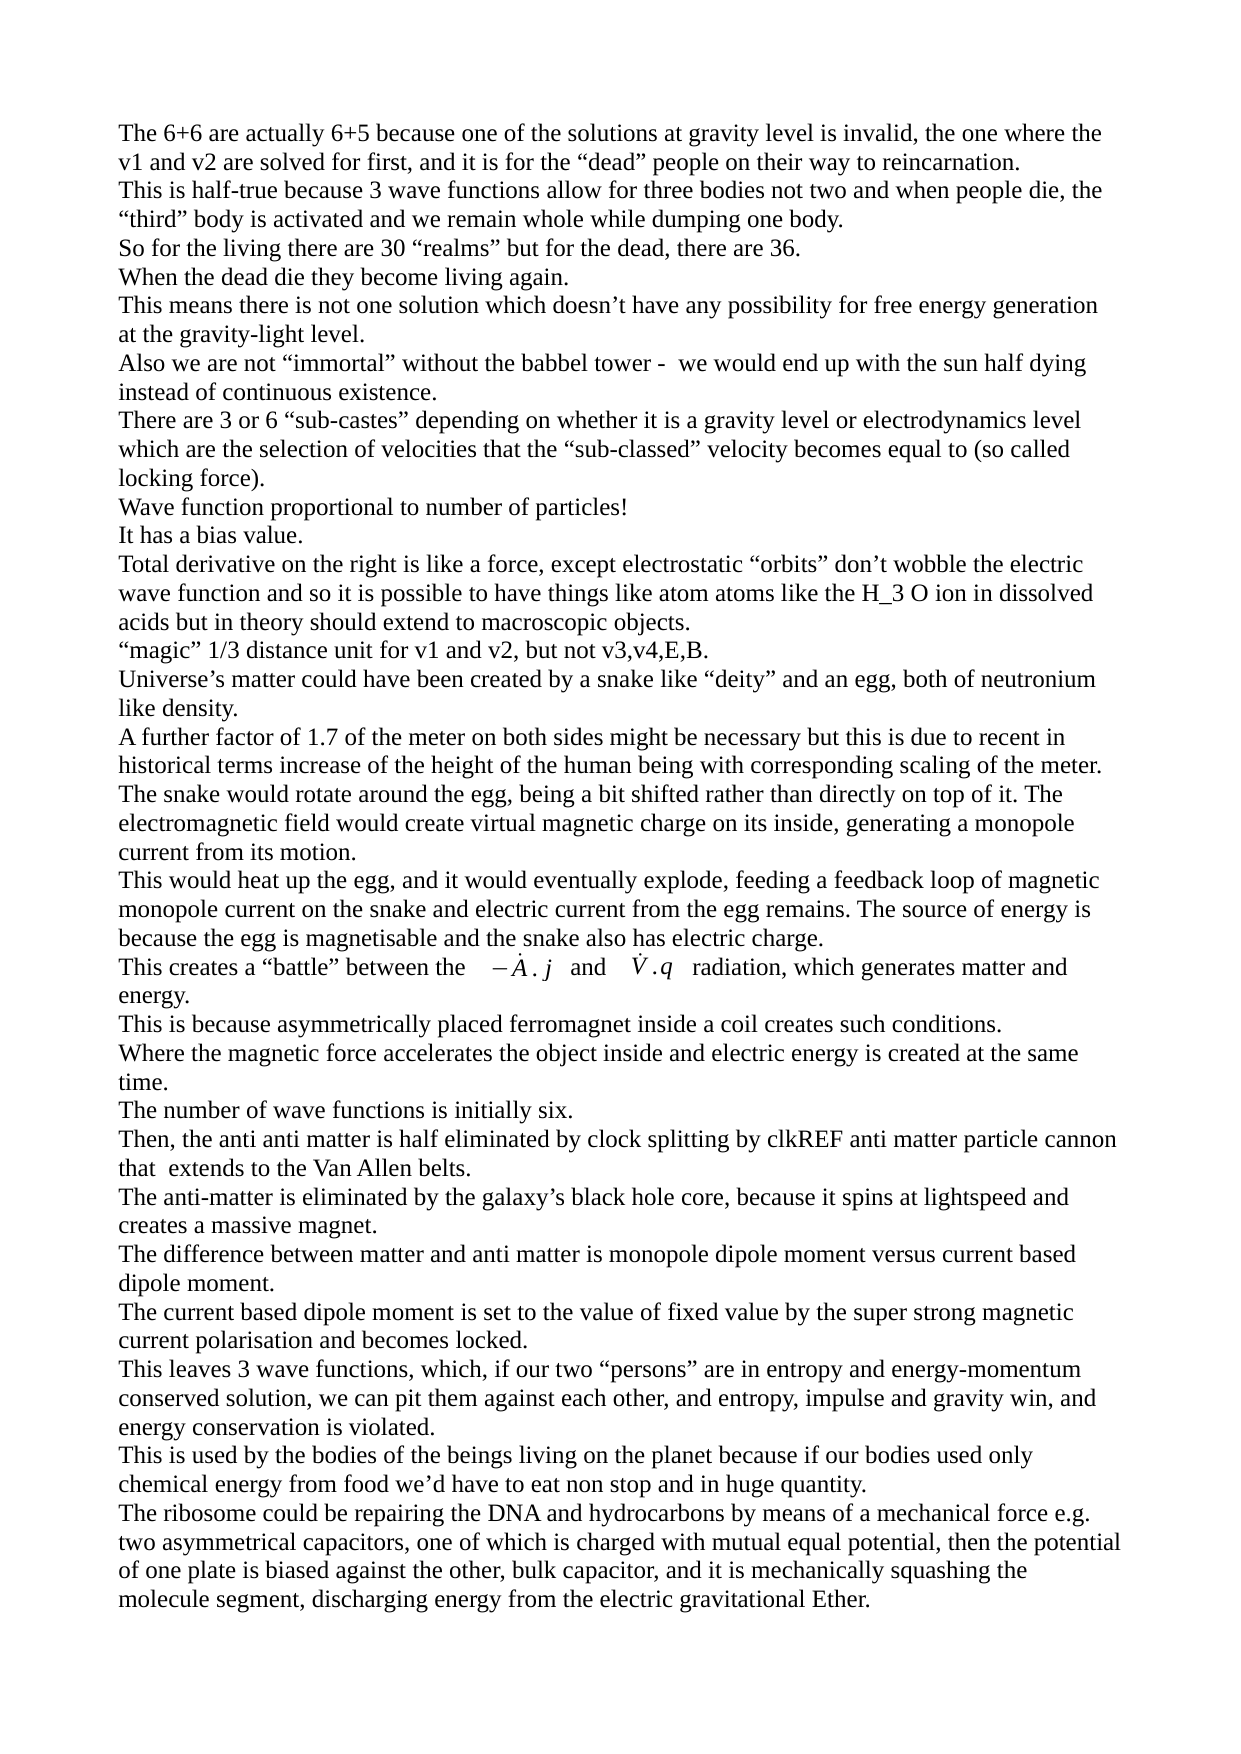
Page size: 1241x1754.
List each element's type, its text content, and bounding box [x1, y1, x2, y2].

text The current based dipole moment is set to the value of fixed value by the super strong magnetic current polarisation and becomes locked. [118, 1297, 1122, 1354]
text Wave function proportional to number of particles! [118, 492, 1122, 521]
text The ribosome could be repairing the DNA and hydrocarbons by means of a mechanical force e.g. two asymmetrical capacitors, one of which is charged with mutual equal potential, then the potential of one plate is biased against the other, bulk capacitor, and it is mechanically squashing the molecule segment, discharging energy from the electric gravitational Ether. [118, 1498, 1122, 1613]
text The snake would rotate around the egg, being a bit shifted rather than directly on top of it. The electromagnetic field would create virtual magnetic charge on its inside, generating a monopole current from its motion. [118, 779, 1122, 866]
text So for the living there are 30 “realms” but for the dead, there are 36. [118, 233, 1122, 262]
text A further factor of 1.7 of the meter on both sides might be necessary but this is due to recent in historical terms increase of the height of the human being with corresponding scaling of the meter. [118, 722, 1122, 779]
text This leaves 3 wave functions, which, if our two “persons” are in entropy and energy-momentum conserved solution, we can pit them against each other, and entropy, impulse and gravity win, and energy conservation is violated. [118, 1354, 1122, 1441]
text Then, the anti anti matter is half eliminated by clock splitting by clkREF anti matter particle cannon that extends to the Van Allen belts. [118, 1124, 1122, 1182]
text Total derivative on the right is like a force, except electrostatic “orbits” don’t wobble the electric wave function and so it is possible to have things like atom atoms like the H_3 O ion in dissolved acids but in theory should extend to macroscopic objects. [118, 549, 1122, 636]
text Also we are not “immortal” without the babbel tower - we would end up with the sun half dying instead of continuous existence. [118, 348, 1122, 406]
text The difference between matter and anti matter is monopole dipole moment versus current based dipole moment. [118, 1239, 1122, 1297]
text “magic” 1/3 distance unit for v1 and v2, but not v3,v4,E,B. [118, 636, 1122, 664]
text This is half-true because 3 wave functions allow for three bodies not two and when people die, the “third” body is activated and we remain whole while dumping one body. [118, 176, 1122, 233]
text This would heat up the egg, and it would eventually explode, feeding a feedback loop of magnetic monopole current on the snake and electric current from the egg remains. The source of energy is because the egg is magnetisable and the snake also has electric charge. [118, 866, 1122, 952]
text Universe’s matter could have been created by a snake like “deity” and an egg, both of neutronium like density. [118, 664, 1122, 722]
text The 6+6 are actually 6+5 because one of the solutions at gravity level is invalid, the one where the v1 and v2 are solved for first, and it is for the “dead” people on their way to reincarnation. [118, 118, 1122, 176]
text This creates a “battle” between the and radiation, which generates matter and energy. [118, 952, 1122, 1009]
text This is used by the bodies of the beings living on the planet because if our bodies used only chemical energy from food we’d have to eat non stop and in huge quantity. [118, 1441, 1122, 1498]
text This is because asymmetrically placed ferromagnet inside a coil creates such conditions. [118, 1009, 1122, 1038]
text The anti-matter is eliminated by the galaxy’s black hole core, because it spins at lightspeed and creates a massive magnet. [118, 1182, 1122, 1239]
text When the dead die they become living again. [118, 262, 1122, 291]
text This means there is not one solution which doesn’t have any possibility for free energy generation at the gravity-light level. [118, 291, 1122, 348]
text The number of wave functions is initially six. [118, 1096, 1122, 1124]
text Where the magnetic force accelerates the object inside and electric energy is created at the same time. [118, 1038, 1122, 1096]
text It has a bias value. [118, 521, 1122, 549]
text There are 3 or 6 “sub-castes” depending on whether it is a gravity level or electrodynamics level which are the selection of velocities that the “sub-classed” velocity becomes equal to (so called locking force). [118, 406, 1122, 492]
